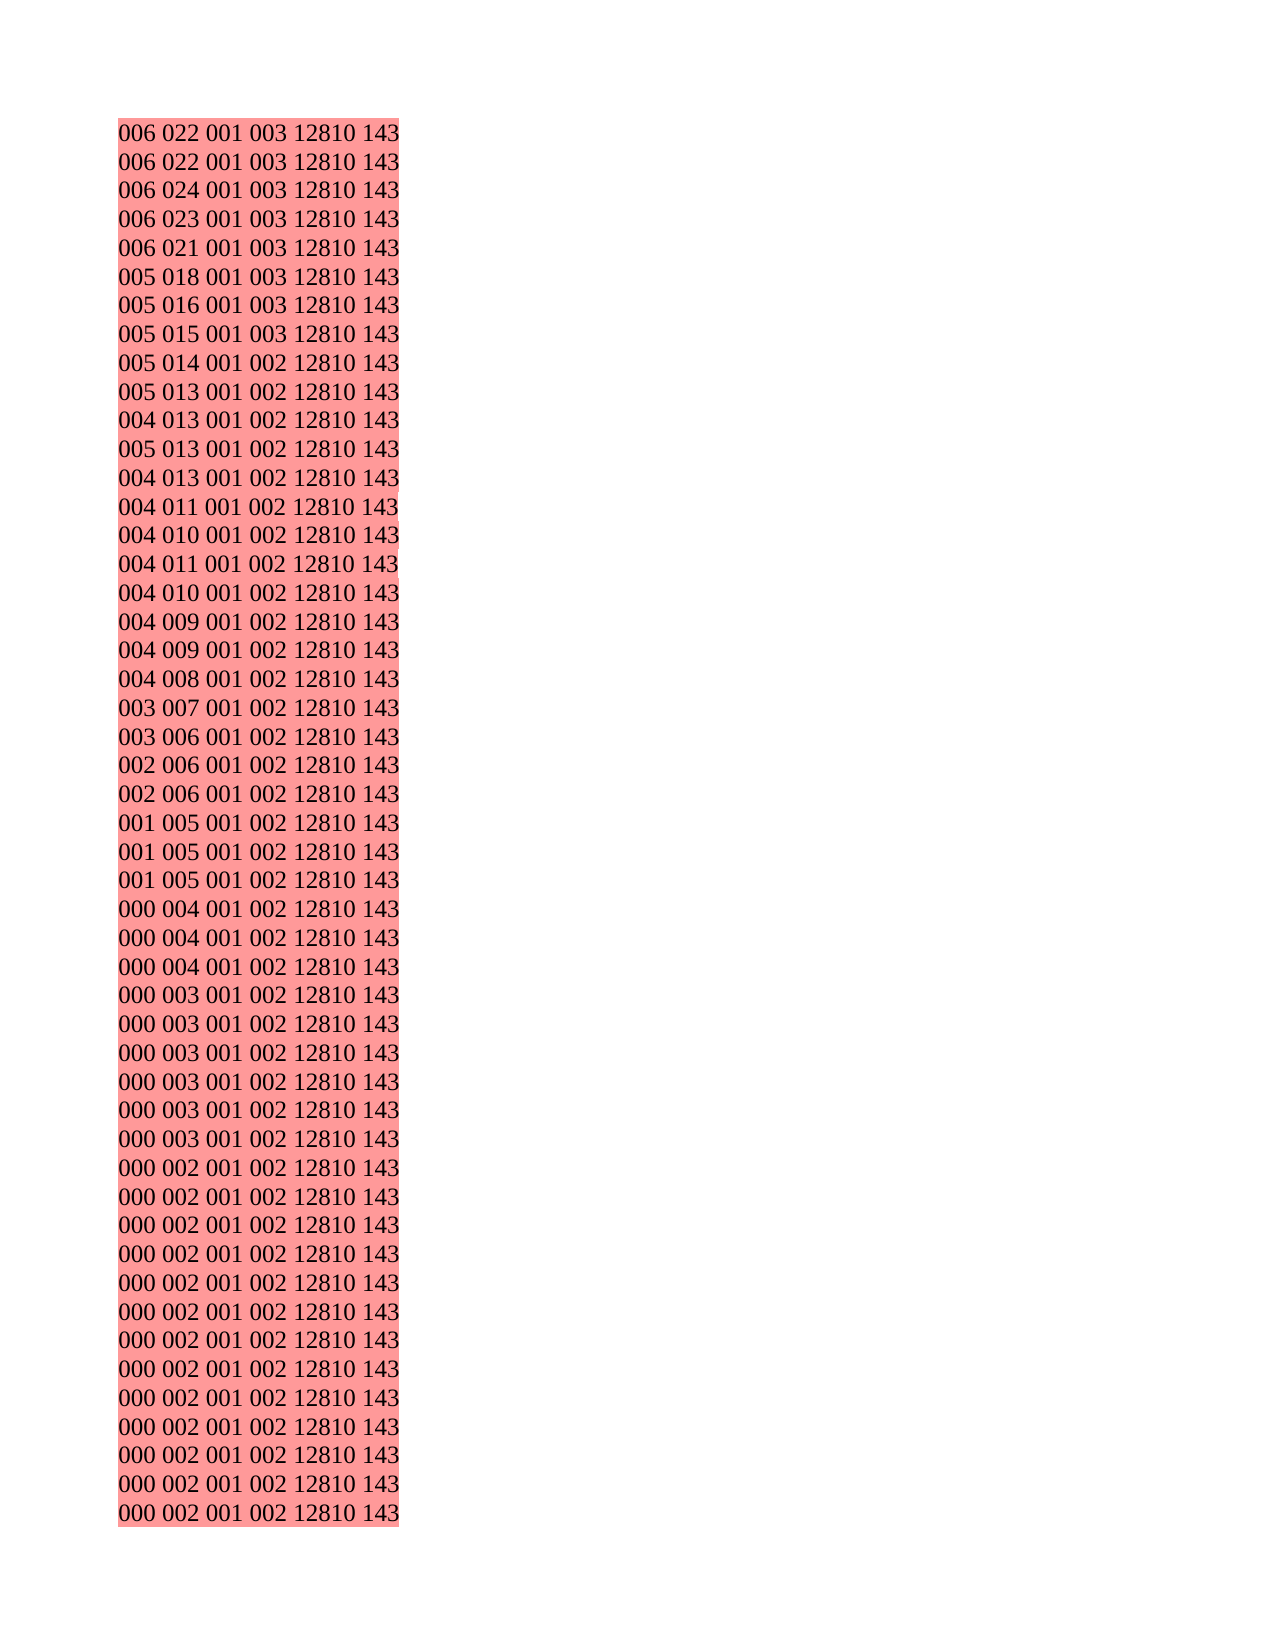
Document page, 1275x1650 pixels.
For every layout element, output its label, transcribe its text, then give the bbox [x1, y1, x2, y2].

text 000 003 001 002 12810 143 [118, 1038, 1157, 1067]
text 004 013 001 002 12810 143 [118, 463, 1157, 492]
text 000 002 001 002 12810 143 [118, 1354, 1157, 1383]
text 004 011 001 002 12810 143 [118, 549, 1157, 578]
text 000 002 001 002 12810 143 [118, 1268, 1157, 1297]
text 002 006 001 002 12810 143 [118, 779, 1157, 808]
text 004 013 001 002 12810 143 [118, 406, 1157, 434]
text 000 002 001 002 12810 143 [118, 1211, 1157, 1239]
text 000 004 001 002 12810 143 [118, 894, 1157, 923]
text 000 003 001 002 12810 143 [118, 1009, 1157, 1038]
text 006 022 001 003 12810 143 [118, 147, 1157, 176]
text 000 002 001 002 12810 143 [118, 1326, 1157, 1354]
text 005 013 001 002 12810 143 [118, 377, 1157, 406]
text 000 002 001 002 12810 143 [118, 1182, 1157, 1211]
text 005 018 001 003 12810 143 [118, 262, 1157, 291]
text 004 009 001 002 12810 143 [118, 607, 1157, 636]
text 000 002 001 002 12810 143 [118, 1239, 1157, 1268]
text 004 010 001 002 12810 143 [118, 521, 1157, 549]
text 001 005 001 002 12810 143 [118, 837, 1157, 866]
text 000 002 001 002 12810 143 [118, 1441, 1157, 1469]
text 002 006 001 002 12810 143 [118, 751, 1157, 779]
text 000 002 001 002 12810 143 [118, 1469, 1157, 1498]
text 005 013 001 002 12810 143 [118, 434, 1157, 463]
text 000 002 001 002 12810 143 [118, 1498, 1157, 1527]
text 004 009 001 002 12810 143 [118, 636, 1157, 664]
text 000 002 001 002 12810 143 [118, 1412, 1157, 1441]
text 000 002 001 002 12810 143 [118, 1153, 1157, 1182]
text 006 021 001 003 12810 143 [118, 233, 1157, 262]
text 005 014 001 002 12810 143 [118, 348, 1157, 377]
text 006 022 001 003 12810 143 [118, 118, 1157, 147]
text 006 023 001 003 12810 143 [118, 204, 1157, 233]
text 000 003 001 002 12810 143 [118, 1067, 1157, 1096]
text 003 006 001 002 12810 143 [118, 722, 1157, 751]
text 000 003 001 002 12810 143 [118, 1124, 1157, 1153]
text 000 004 001 002 12810 143 [118, 923, 1157, 952]
text 000 002 001 002 12810 143 [118, 1297, 1157, 1326]
text 001 005 001 002 12810 143 [118, 866, 1157, 894]
text 000 003 001 002 12810 143 [118, 1096, 1157, 1124]
text 006 024 001 003 12810 143 [118, 176, 1157, 204]
text 004 010 001 002 12810 143 [118, 578, 1157, 607]
text 000 004 001 002 12810 143 [118, 952, 1157, 981]
text 000 003 001 002 12810 143 [118, 981, 1157, 1009]
text 000 002 001 002 12810 143 [118, 1383, 1157, 1412]
text 001 005 001 002 12810 143 [118, 808, 1157, 837]
text 005 015 001 003 12810 143 [118, 319, 1157, 348]
text 005 016 001 003 12810 143 [118, 291, 1157, 319]
text 003 007 001 002 12810 143 [118, 693, 1157, 722]
text 004 011 001 002 12810 143 [118, 492, 1157, 521]
text 004 008 001 002 12810 143 [118, 664, 1157, 693]
